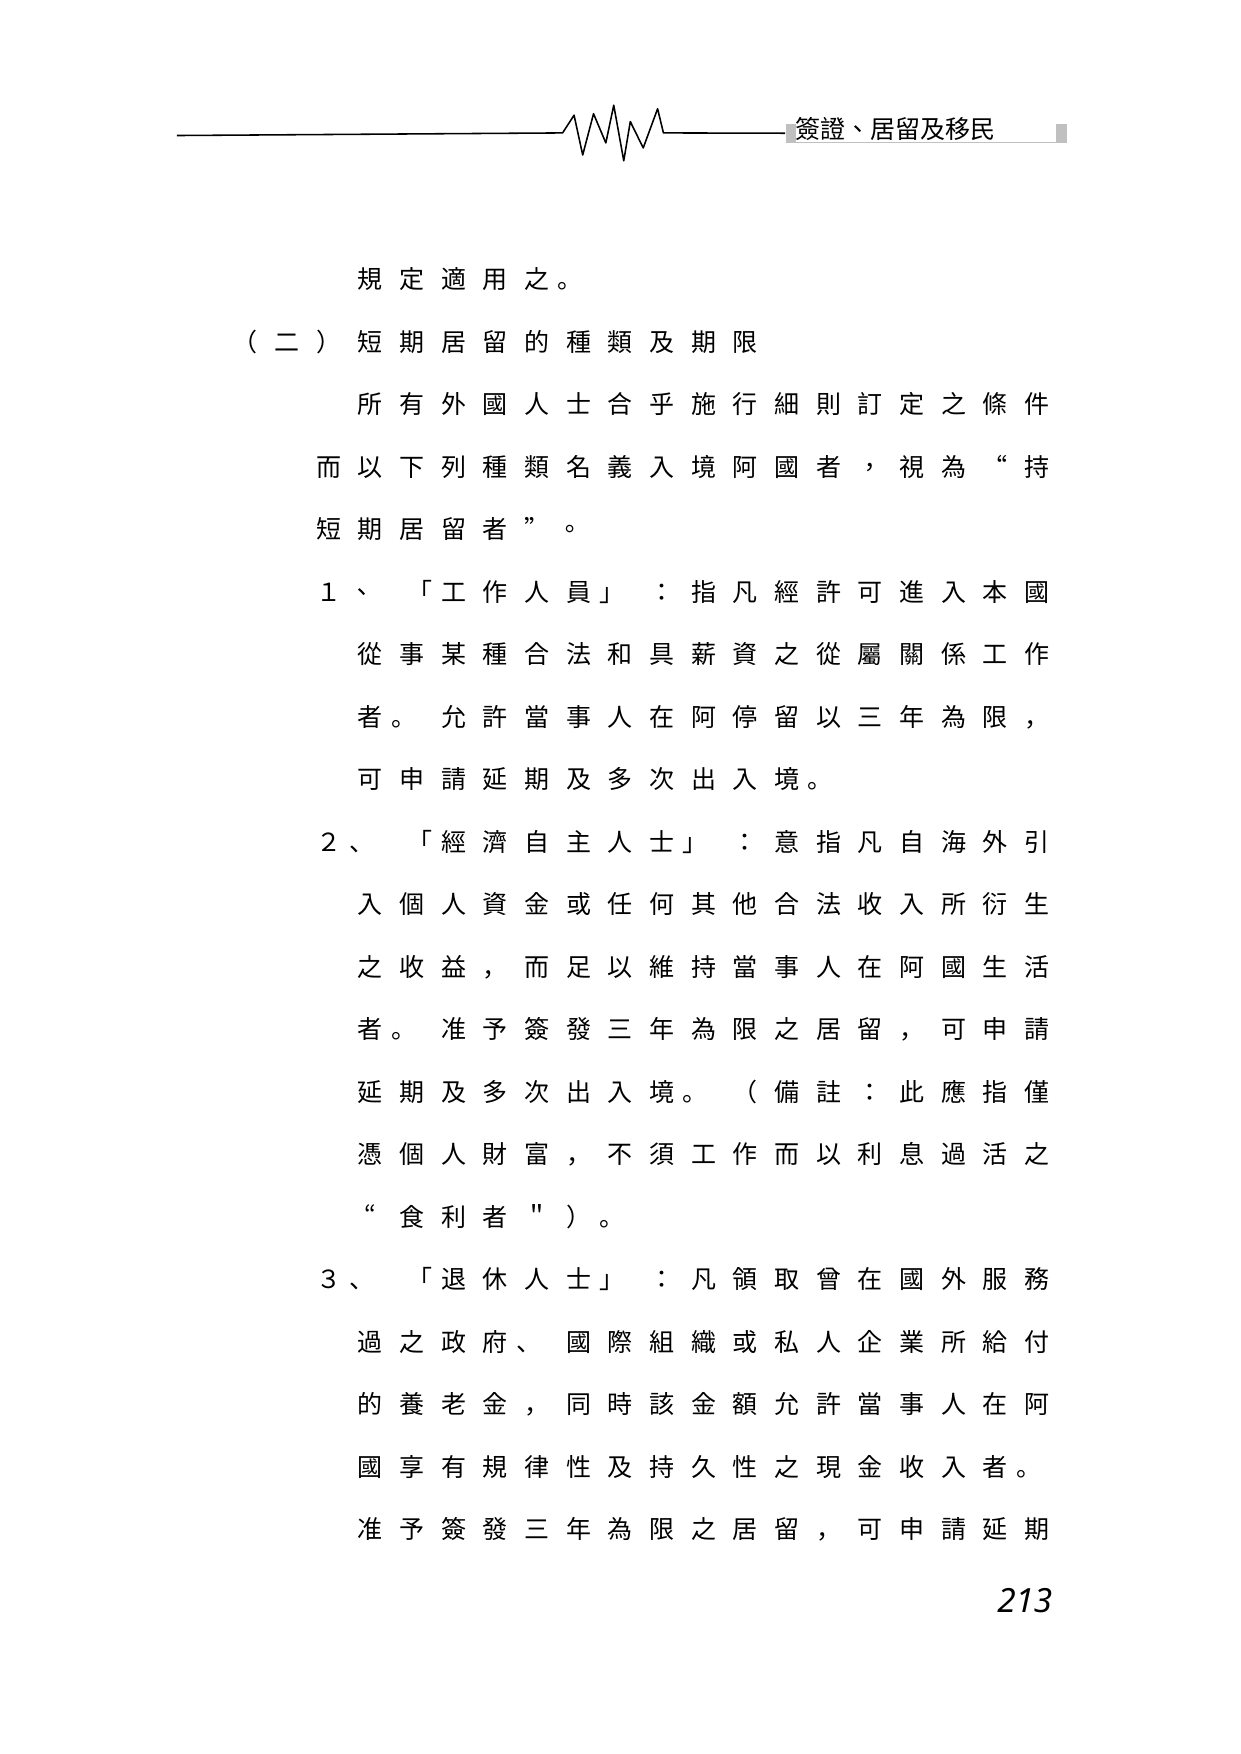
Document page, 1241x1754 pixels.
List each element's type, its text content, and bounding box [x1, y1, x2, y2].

text ２、「經濟自主人士」：意指凡自海外引入個人資金或任何其他合法收入所衍生之收益，而足以維持當事人在阿國生活者。准予簽發三年為限之居留，可申請延期及多次出入境。（備註：此應指僅憑個人財富，不須工作而以利息過活之“食利者＂）。 [281, 799, 1058, 1236]
text １、「工作人員」：指凡經許可進入本國從事某種合法和具薪資之從屬關係工作者。允許當事人在阿停留以三年為限，可申請延期及多次出入境。 [281, 549, 1058, 799]
text ３、「退休人士」：凡領取曾在國外服務過之政府、國際組織或私人企業所給付的養老金，同時該金額允許當事人在阿國享有規律性及持久性之現金收入者。准予簽發三年為限之居留，可申請延期 [281, 1236, 1058, 1549]
text （二）短期居留的種類及期限 [207, 299, 1058, 361]
text 規定適用之。 [281, 236, 1058, 299]
text 所有外國人士合乎施行細則訂定之條件而以下列種類名義入境阿國者，視為“持短期居留者”。 [281, 361, 1058, 549]
